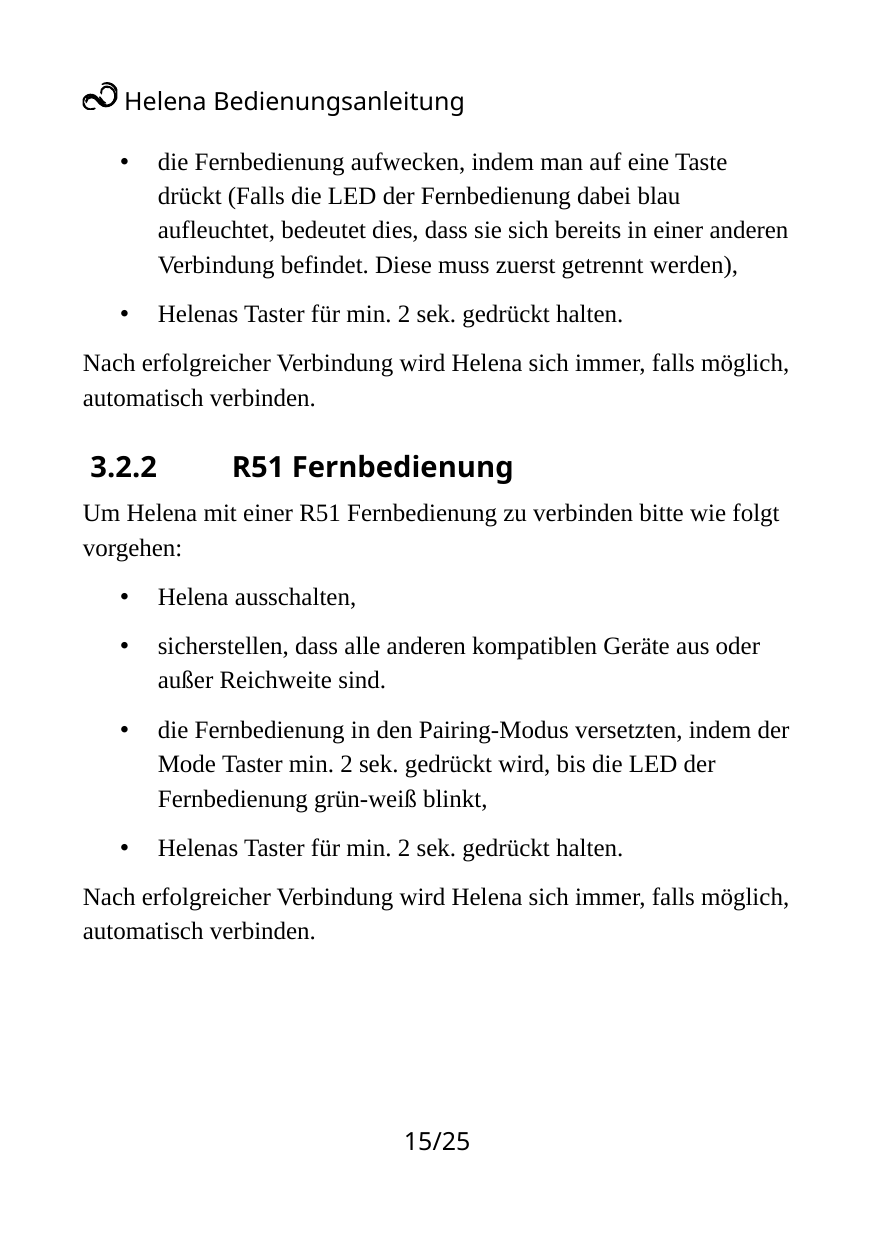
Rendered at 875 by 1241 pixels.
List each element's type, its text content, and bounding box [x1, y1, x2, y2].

list sicherstellen, dass alle anderen kompatiblen Geräte aus oder außer Reichweite sind. [120, 631, 791, 694]
text Nach erfolgreicher Verbindung wird Helena sich immer, falls möglich, automatisch verbinden. [83, 882, 791, 945]
text Um Helena mit einer R51 Fernbedienung zu verbinden bitte wie folgt vorgehen: [83, 498, 791, 562]
list die Fernbedienung in den Pairing-Modus versetzten, indem der Mode Taster min. 2 sek. gedrückt wird, bis die LED der Fernbedienung grün-weiß blinkt, [120, 715, 791, 812]
list Helenas Taster für min. 2 sek. gedrückt halten. [120, 299, 791, 328]
list Helena ausschalten, [120, 582, 791, 611]
subtitle R51 Fernbedienung [83, 446, 791, 486]
list Helenas Taster für min. 2 sek. gedrückt halten. [120, 833, 791, 861]
list die Fernbedienung aufwecken, indem man auf eine Taste drückt (Falls die LED der Fernbedienung dabei blau aufleuchtet, bedeutet dies, dass sie sich bereits in einer anderen Verbindung befindet. Diese muss zuerst getrennt werden), [120, 147, 791, 279]
text Nach erfolgreicher Verbindung wird Helena sich immer, falls möglich, automatisch verbinden. [83, 348, 791, 411]
